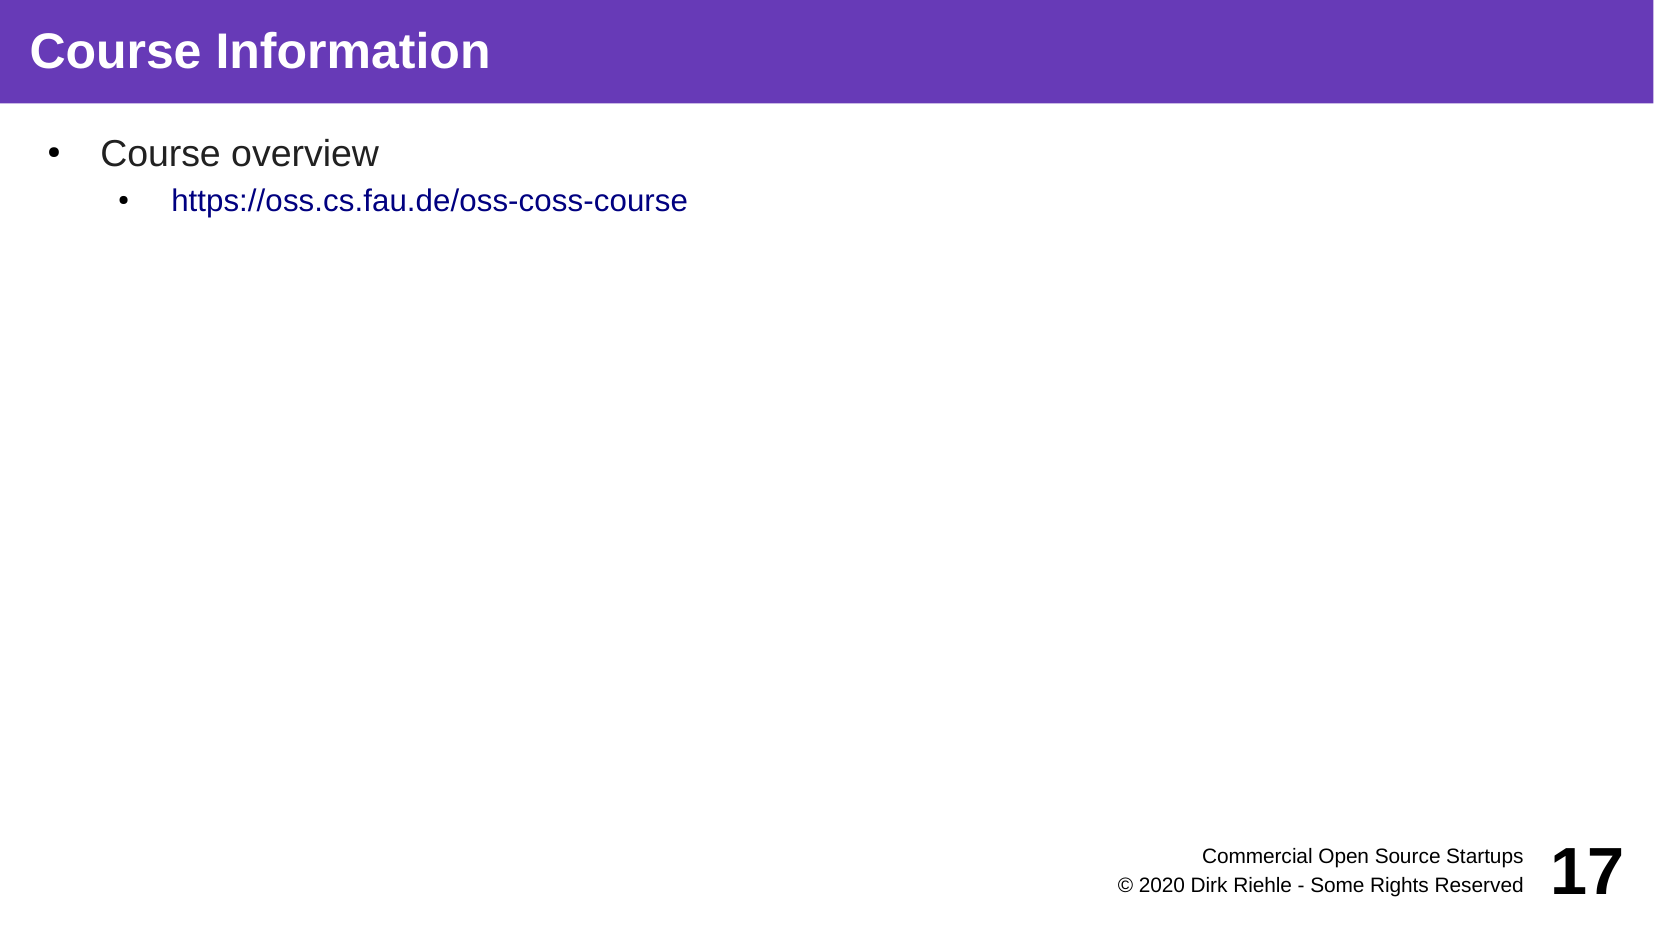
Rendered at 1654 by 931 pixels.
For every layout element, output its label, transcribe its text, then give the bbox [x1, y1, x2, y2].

list Course overview https://oss.cs.fau.de/oss-coss-course [29, 132, 1625, 813]
title Course Information [0, 0, 1654, 104]
